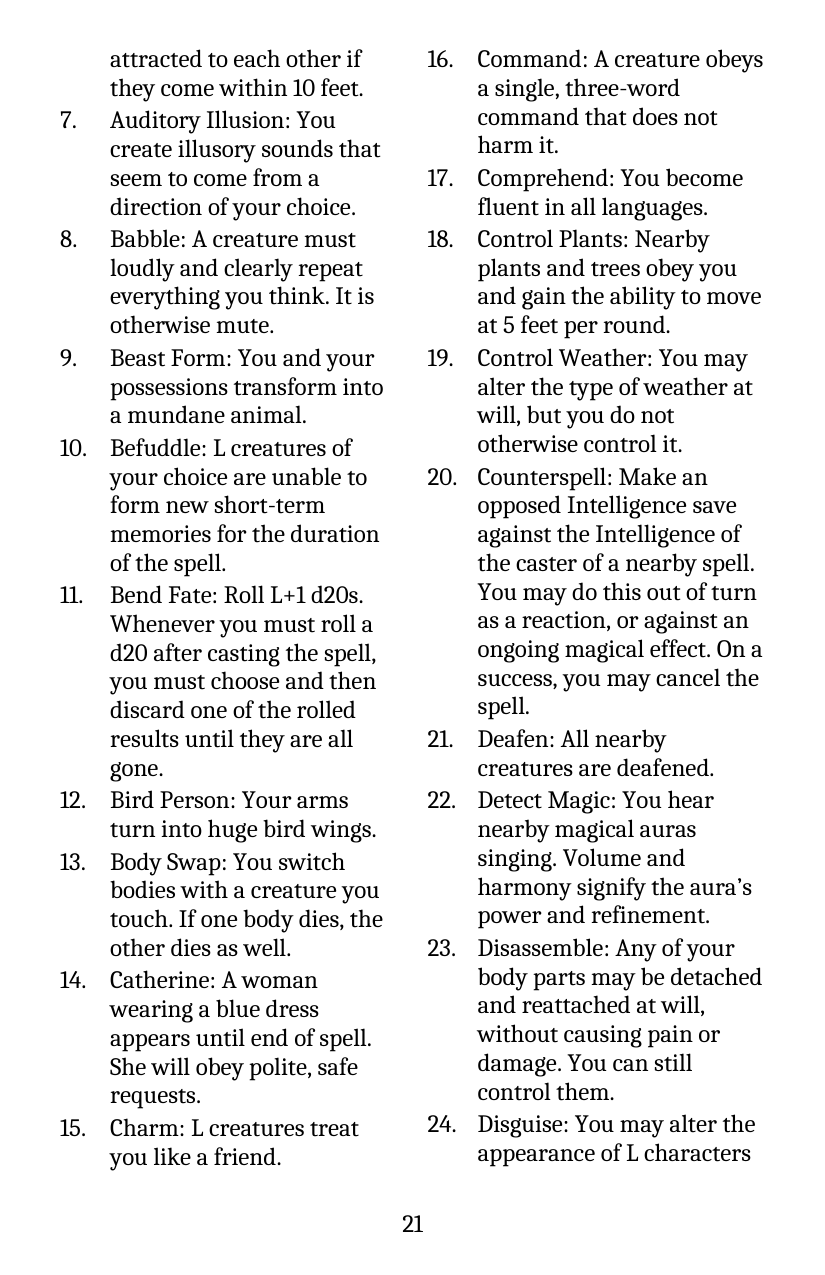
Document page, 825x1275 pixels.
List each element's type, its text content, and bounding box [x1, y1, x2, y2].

list Catherine: A woman wearing a blue dress appears until end of spell. She will obey polite, safe requests. [60, 966, 397, 1110]
list Command: A creature obeys a single, three-word command that does not harm it. [427, 45, 765, 160]
list Detect Magic: You hear nearby magical auras singing. Volume and harmony signify the aura’s power and refinement. [427, 786, 765, 930]
list Comprehend: You become fluent in all languages. [427, 164, 765, 221]
list Deafen: All nearby creatures are deafened. [427, 725, 765, 782]
list Control Weather: You may alter the type of weather at will, but you do not otherwise control it. [427, 344, 765, 459]
list Charm: L creatures treat you like a friend. [60, 1114, 397, 1171]
list Disassemble: Any of your body parts may be detached and reattached at will, without causing pain or damage. You can still control them. [427, 934, 765, 1106]
list Auditory Illusion: You create illusory sounds that seem to come from a direction of your choice. [60, 106, 397, 221]
list Bend Fate: Roll L+1 d20s. Whenever you must roll a d20 after casting the spell, you must choose and then discard one of the rolled results until they are all gone. [60, 581, 397, 782]
list Bird Person: Your arms turn into huge bird wings. [60, 786, 397, 844]
list Befuddle: L creatures of your choice are unable to form new short-term memories for the duration of the spell. [60, 434, 397, 577]
list Disguise: You may alter the appearance of L characters [427, 1110, 765, 1167]
list Counterspell: Make an opposed Intelligence save against the Intelligence of the caster of a nearby spell. You may do this out of turn as a reaction, or against an ongoing magical effect. On a success, you may cancel the spell. [427, 462, 765, 721]
list Babble: A creature must loudly and clearly repeat everything you think. It is otherwise mute. [60, 225, 397, 340]
list Beast Form: You and your possessions transform into a mundane animal. [60, 344, 397, 430]
list attracted to each other if they come within 10 feet. [60, 45, 397, 102]
list Body Swap: You switch bodies with a creature you touch. If one body dies, the other dies as well. [60, 847, 397, 962]
list Control Plants: Nearby plants and trees obey you and gain the ability to move at 5 feet per round. [427, 225, 765, 340]
